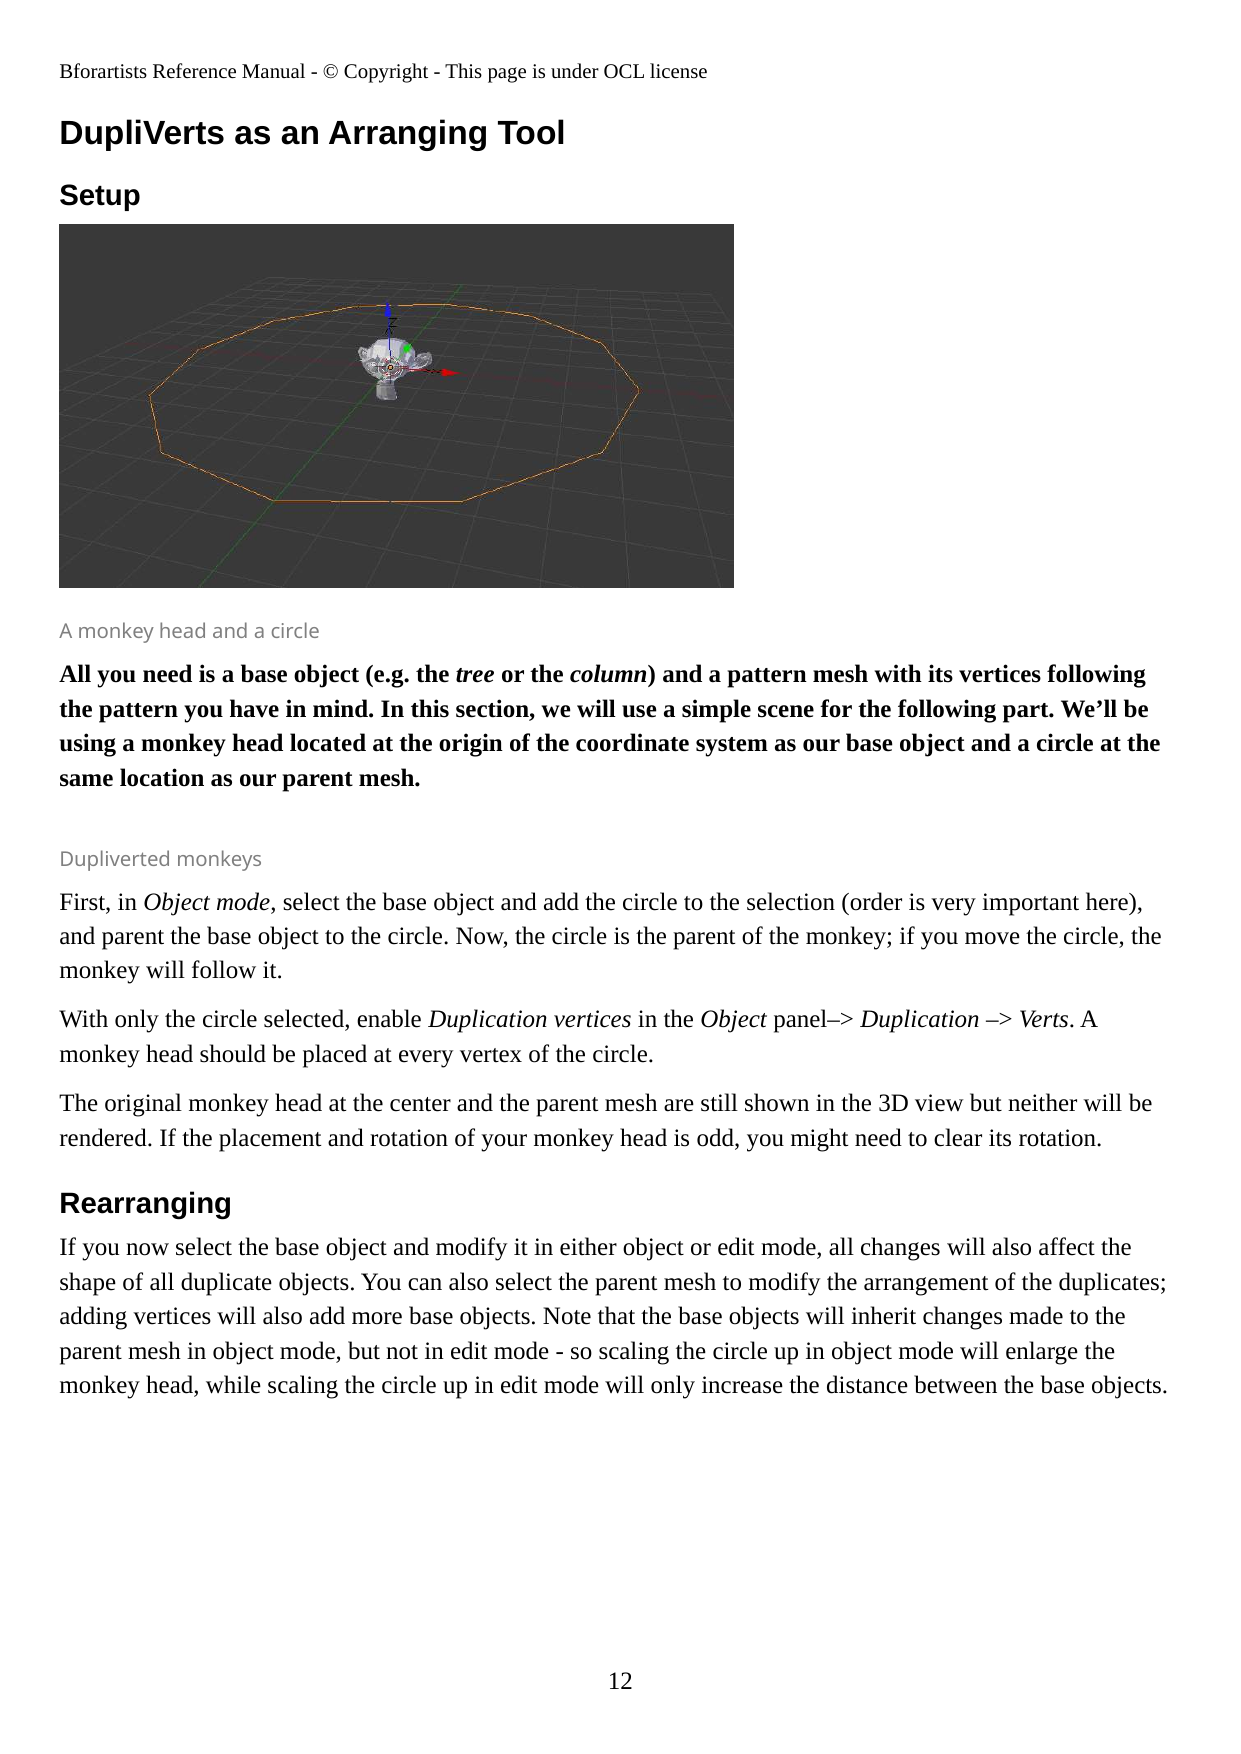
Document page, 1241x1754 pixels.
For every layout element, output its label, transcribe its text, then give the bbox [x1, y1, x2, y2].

picture [59, 224, 734, 588]
subtitle Setup [59, 178, 1181, 212]
text With only the circle selected, enable Duplication vertices in the Object panel–> Duplication –> Verts. A monkey head should be placed at every vertex of the circle. [59, 1004, 1181, 1068]
text All you need is a base object (e.g. the tree or the column) and a pattern mesh with its vertices following the pattern you have in mind. In this section, we will use a simple scene for the following part. We’ll be using a monkey head located at the origin of the coordinate system as our base object and a circle at the same location as our parent mesh. [59, 659, 1181, 792]
text If you now select the base object and modify it in either object or edit mode, all changes will also affect the shape of all duplicate objects. You can also select the parent mesh to modify the arrangement of the duplicates; adding vertices will also add more base objects. Note that the base objects will inherit changes made to the parent mesh in object mode, but not in edit mode - so scaling the circle up in object mode will enlarge the monkey head, while scaling the circle up in edit mode will only increase the distance between the base objects. [59, 1232, 1181, 1399]
text First, in Object mode, select the base object and add the circle to the selection (order is very important here), and parent the base object to the circle. Now, the circle is the parent of the monkey; if you move the circle, the monkey will follow it. [59, 887, 1181, 984]
text The original monkey head at the center and the parent mesh are still shown in the 3D view but neither will be rendered. If the placement and rotation of your monkey head is odd, you might need to clear its rotation. [59, 1088, 1181, 1151]
subtitle DupliVerts as an Arranging Tool [59, 113, 1181, 151]
text A monkey head and a circle [59, 614, 1181, 645]
text Dupliverted monkeys [59, 841, 1181, 872]
subtitle Rearranging [59, 1186, 1181, 1220]
